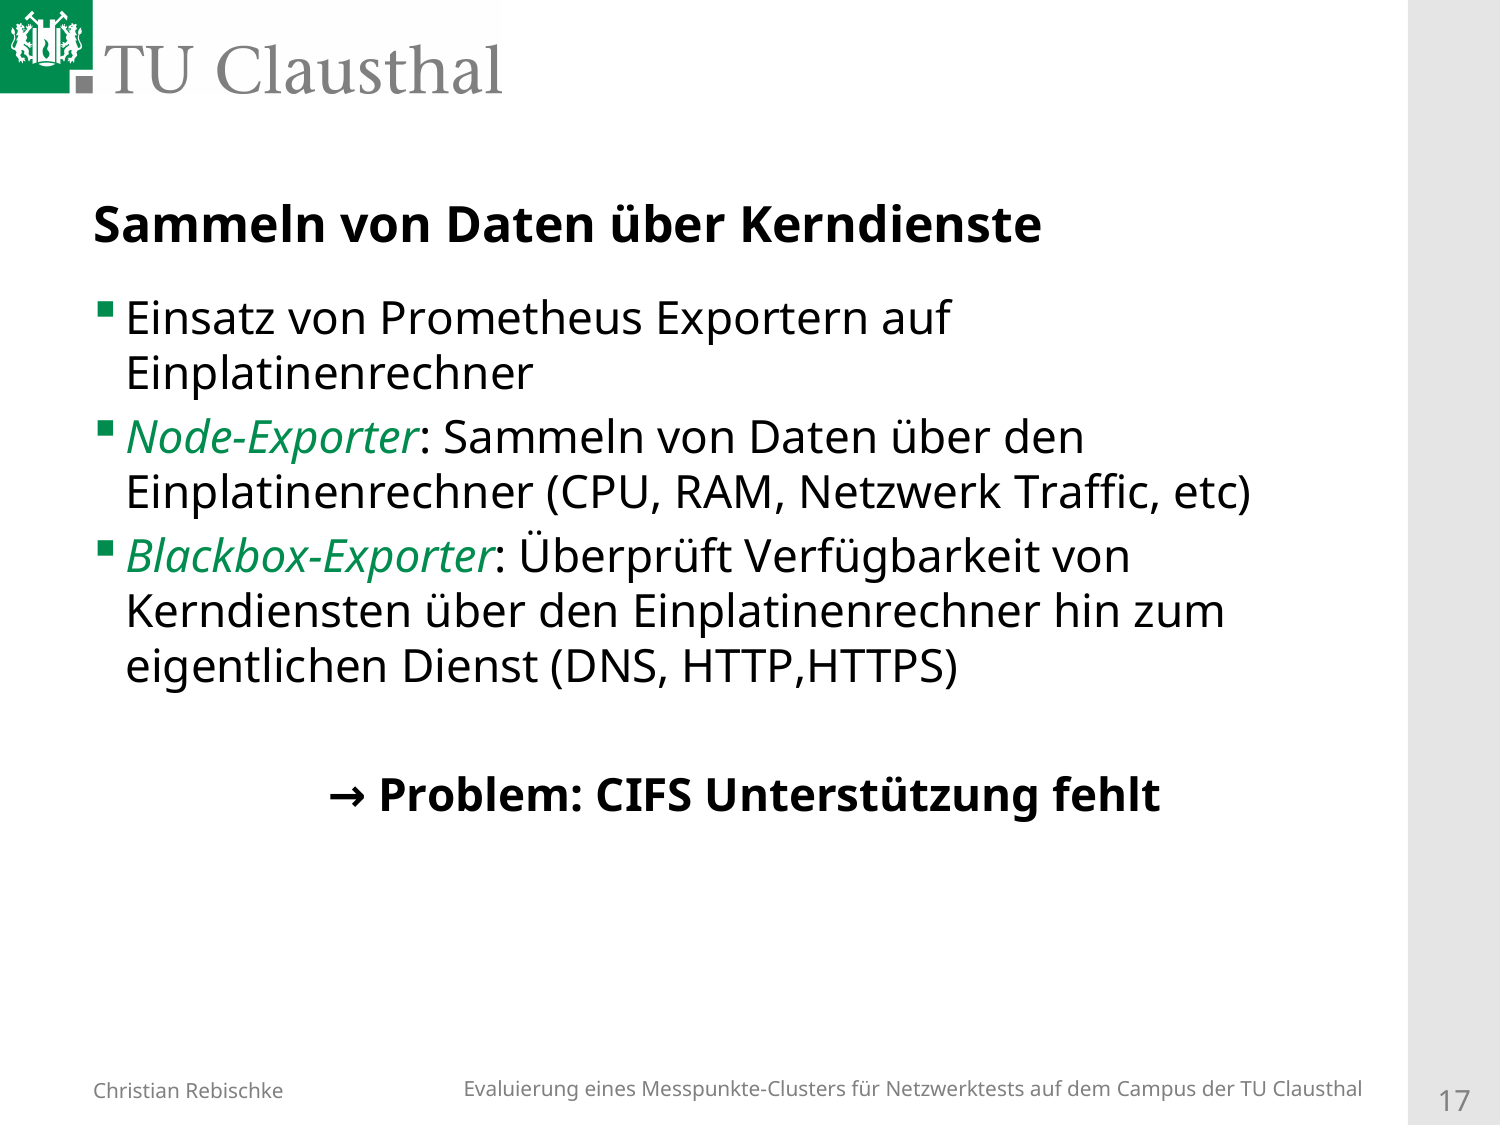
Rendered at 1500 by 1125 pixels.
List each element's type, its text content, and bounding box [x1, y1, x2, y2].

list Einsatz von Prometheus Exportern auf Einplatinenrechner Node-Exporter: Sammeln von Daten über den Einplatinenrechner (CPU, RAM, Netzwerk Traffic, etc) Blackbox-Exporter: Überprüft Verfügbarkeit von Kerndiensten über den Einplatinenrechner hin zum eigentlichen Dienst (DNS, HTTP,HTTPS) → Problem: CIFS Unterstützung fehlt [78, 280, 1379, 949]
title Sammeln von Daten über Kerndienste [79, 184, 1375, 279]
picture [0, 0, 502, 94]
